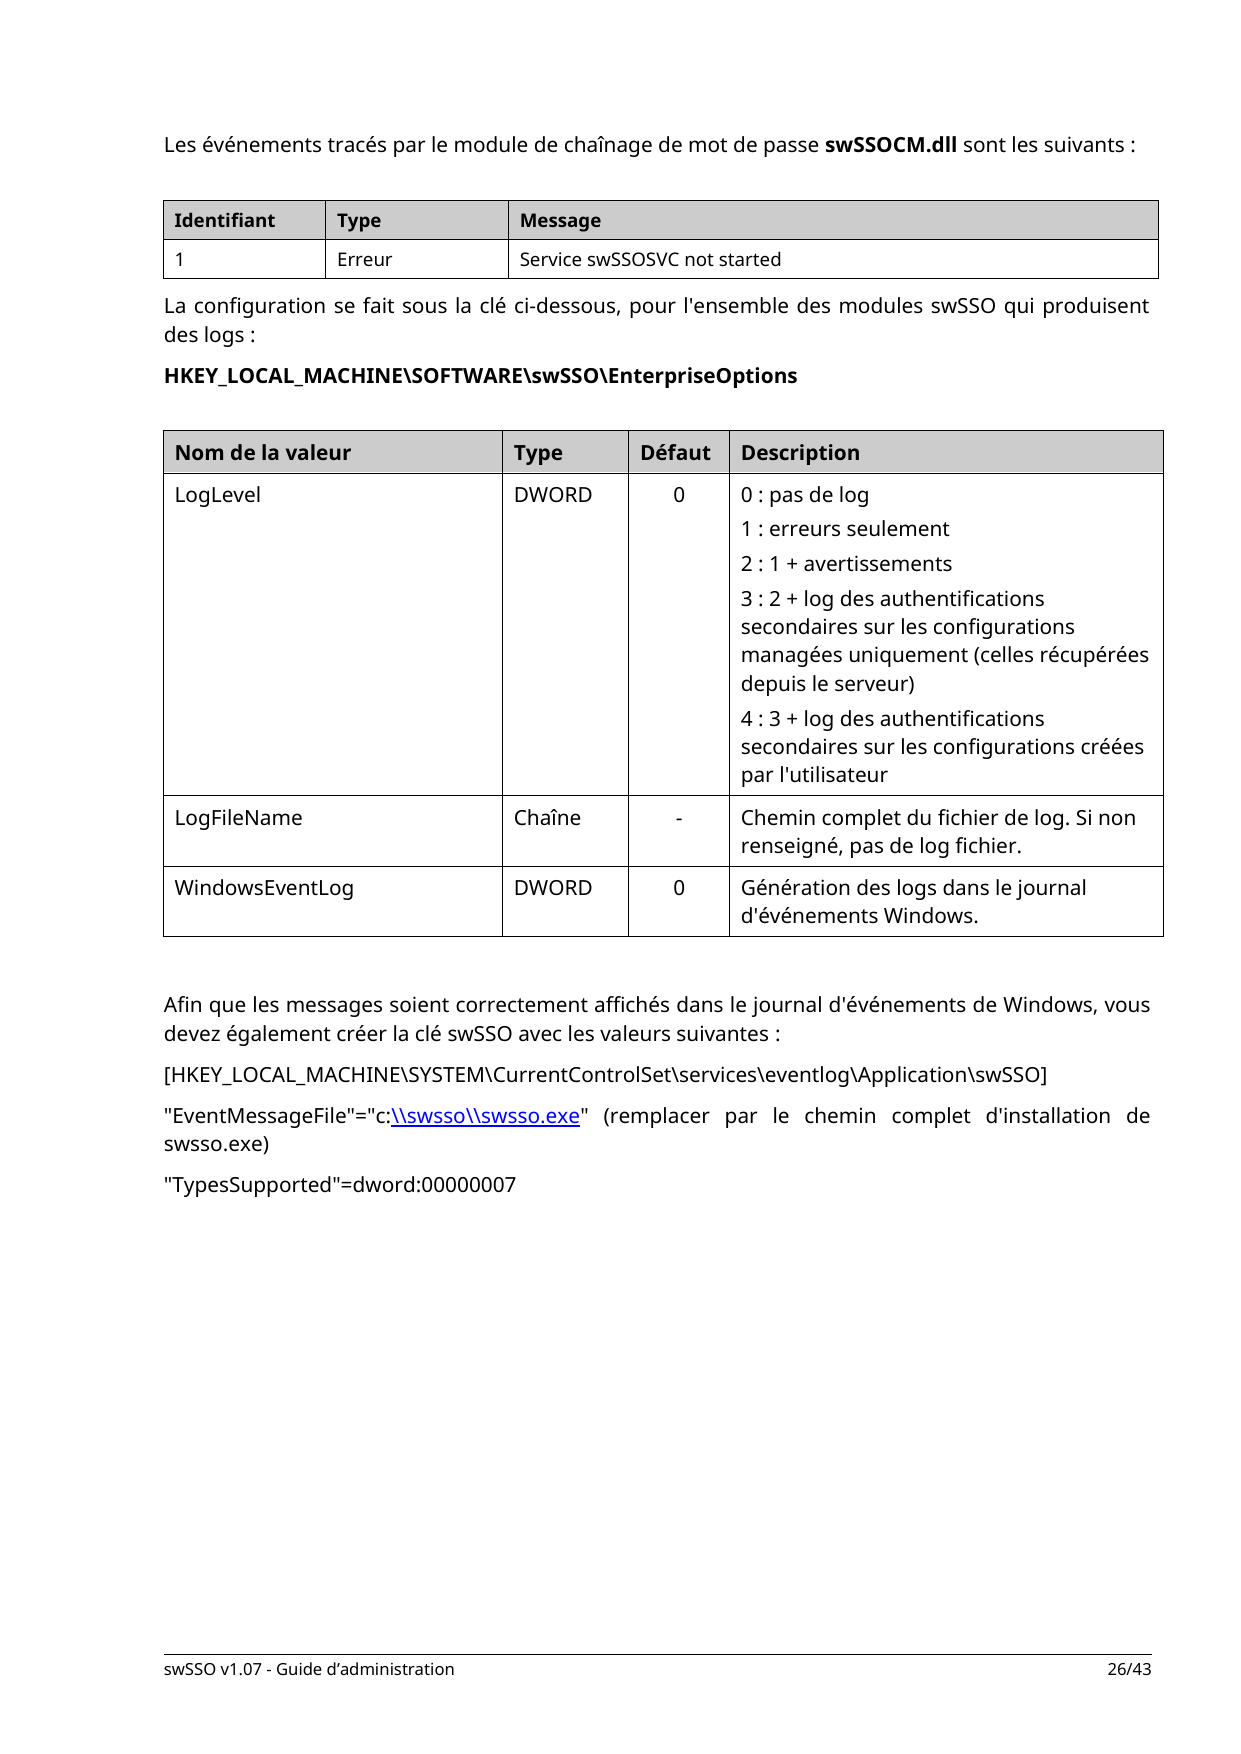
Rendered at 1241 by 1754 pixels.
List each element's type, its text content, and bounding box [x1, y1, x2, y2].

table_cell WindowsEventLog [164, 867, 502, 936]
table_header Identifiant [164, 201, 325, 239]
table_cell 0 [629, 867, 729, 936]
table_cell Chemin complet du fichier de log. Si non renseigné, pas de log fichier. [730, 796, 1163, 866]
table_header Défaut [629, 431, 729, 472]
text Les événements tracés par le module de chaînage de mot de passe swSSOCM.dll sont les suivants : [164, 131, 1152, 159]
table_cell Erreur [326, 240, 508, 278]
table_cell Génération des logs dans le journal d'événements Windows. [730, 867, 1163, 936]
text HKEY_LOCAL_MACHINE\SOFTWARE\swSSO\EnterpriseOptions [164, 361, 1152, 389]
table_cell Service swSSOSVC not started [509, 240, 1158, 278]
table_cell DWORD [503, 867, 628, 936]
table_header Type [326, 201, 508, 239]
table_cell 0 [629, 474, 729, 795]
table_cell LogLevel [164, 474, 502, 795]
text "EventMessageFile"="c:\\swsso\\swsso.exe" (remplacer par le chemin complet d'installation de swsso.exe) [164, 1101, 1152, 1158]
text [HKEY_LOCAL_MACHINE\SYSTEM\CurrentControlSet\services\eventlog\Application\swSSO] [164, 1060, 1152, 1088]
table_cell Chaîne [503, 796, 628, 866]
text Afin que les messages soient correctement affichés dans le journal d'événements de Windows, vous devez également créer la clé swSSO avec les valeurs suivantes : [164, 991, 1152, 1047]
table_cell - [629, 796, 729, 866]
table_cell 0 : pas de log 1 : erreurs seulement 2 : 1 + avertissements 3 : 2 + log des authentifications secondaires sur les configurations managées uniquement (celles récupérées depuis le serveur) 4 : 3 + log des authentifications secondaires sur les configurations créées par l'utilisateur [730, 474, 1163, 795]
table_header Type [503, 431, 628, 472]
table_cell 1 [164, 240, 325, 278]
table_cell DWORD [503, 474, 628, 795]
table_header Message [509, 201, 1158, 239]
text "TypesSupported"=dword:00000007 [164, 1170, 1152, 1199]
table_header Nom de la valeur [164, 431, 502, 472]
table_header Description [730, 431, 1163, 472]
text La configuration se fait sous la clé ci-dessous, pour l'ensemble des modules swSSO qui produisent des logs : [164, 292, 1152, 348]
table_cell LogFileName [164, 796, 502, 866]
